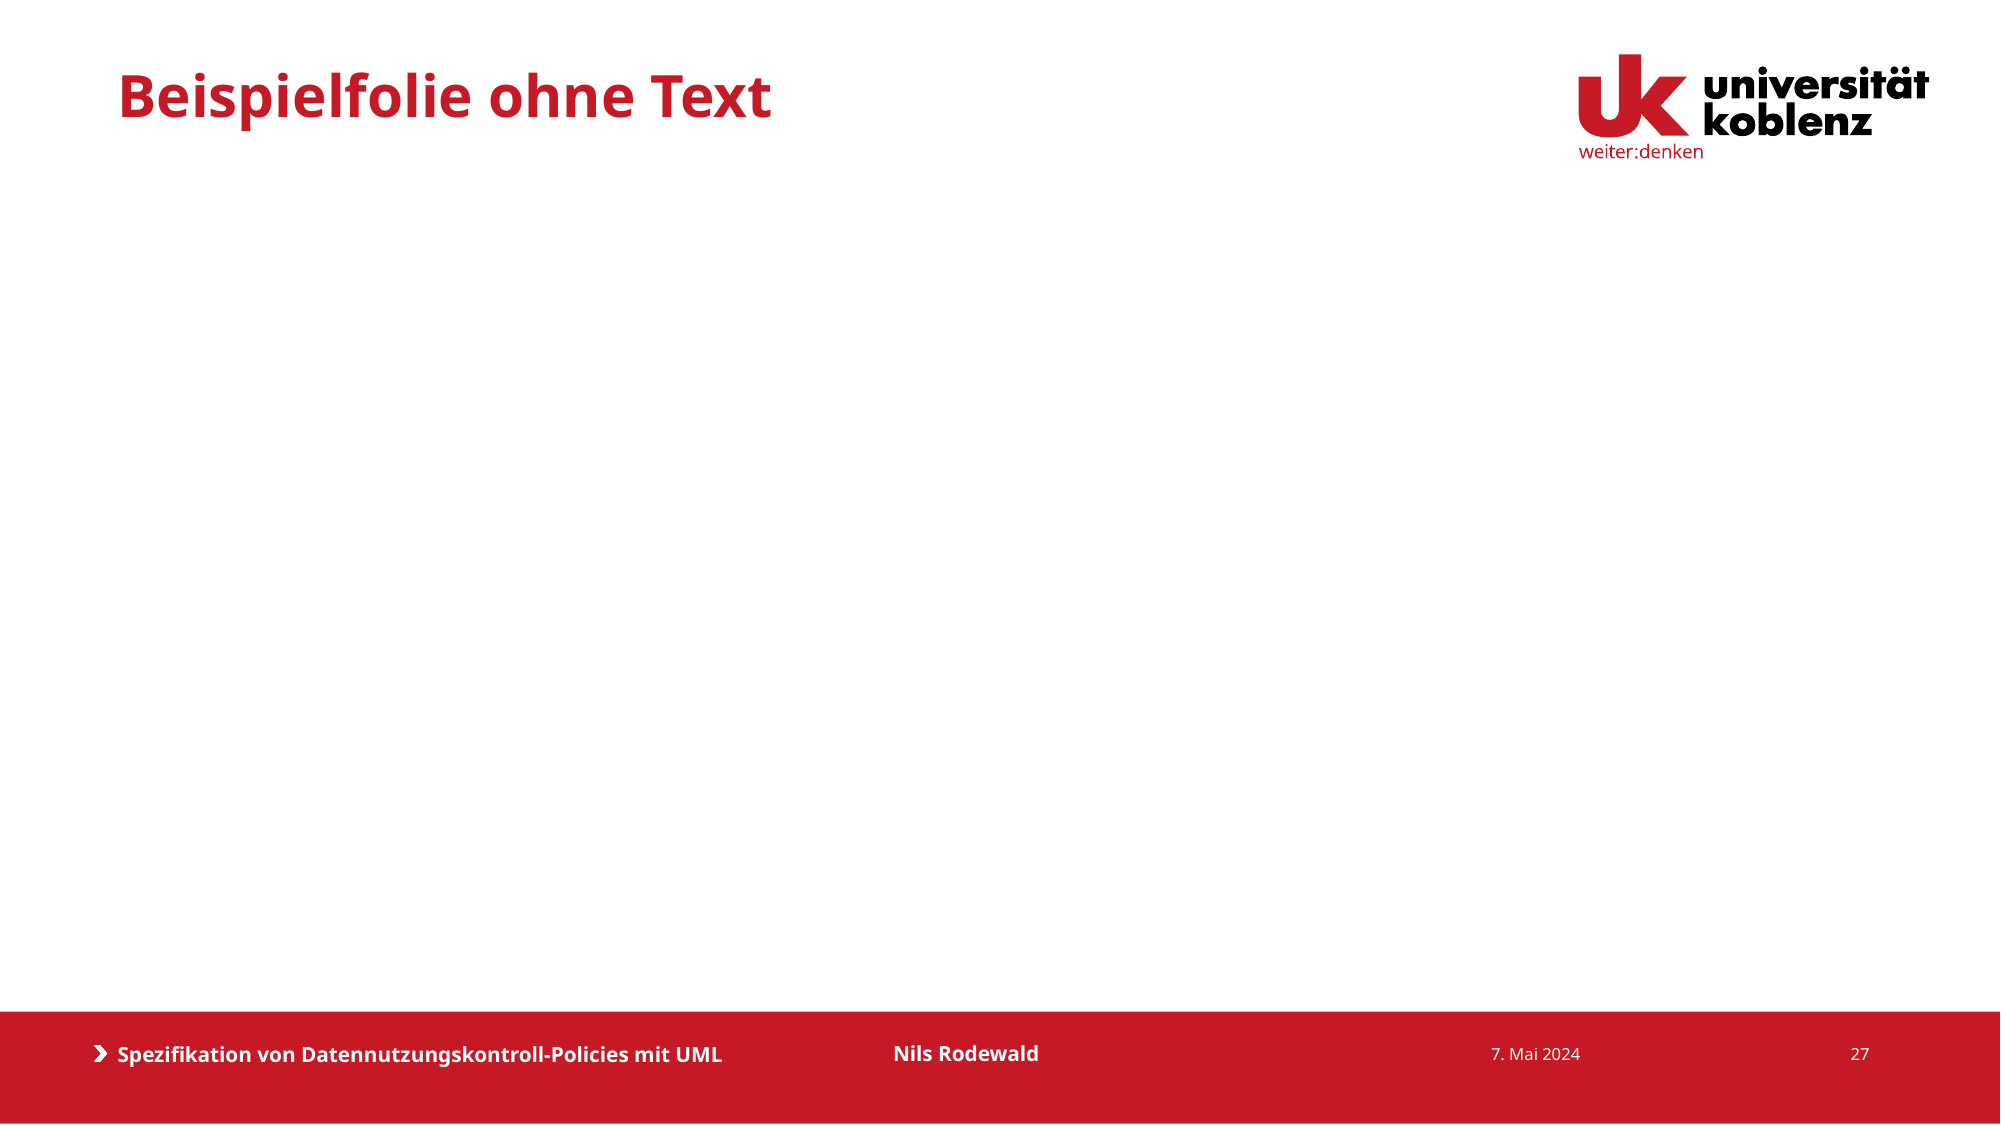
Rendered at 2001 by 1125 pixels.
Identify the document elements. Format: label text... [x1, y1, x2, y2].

title Beispielfolie ohne Text [102, 59, 1828, 142]
